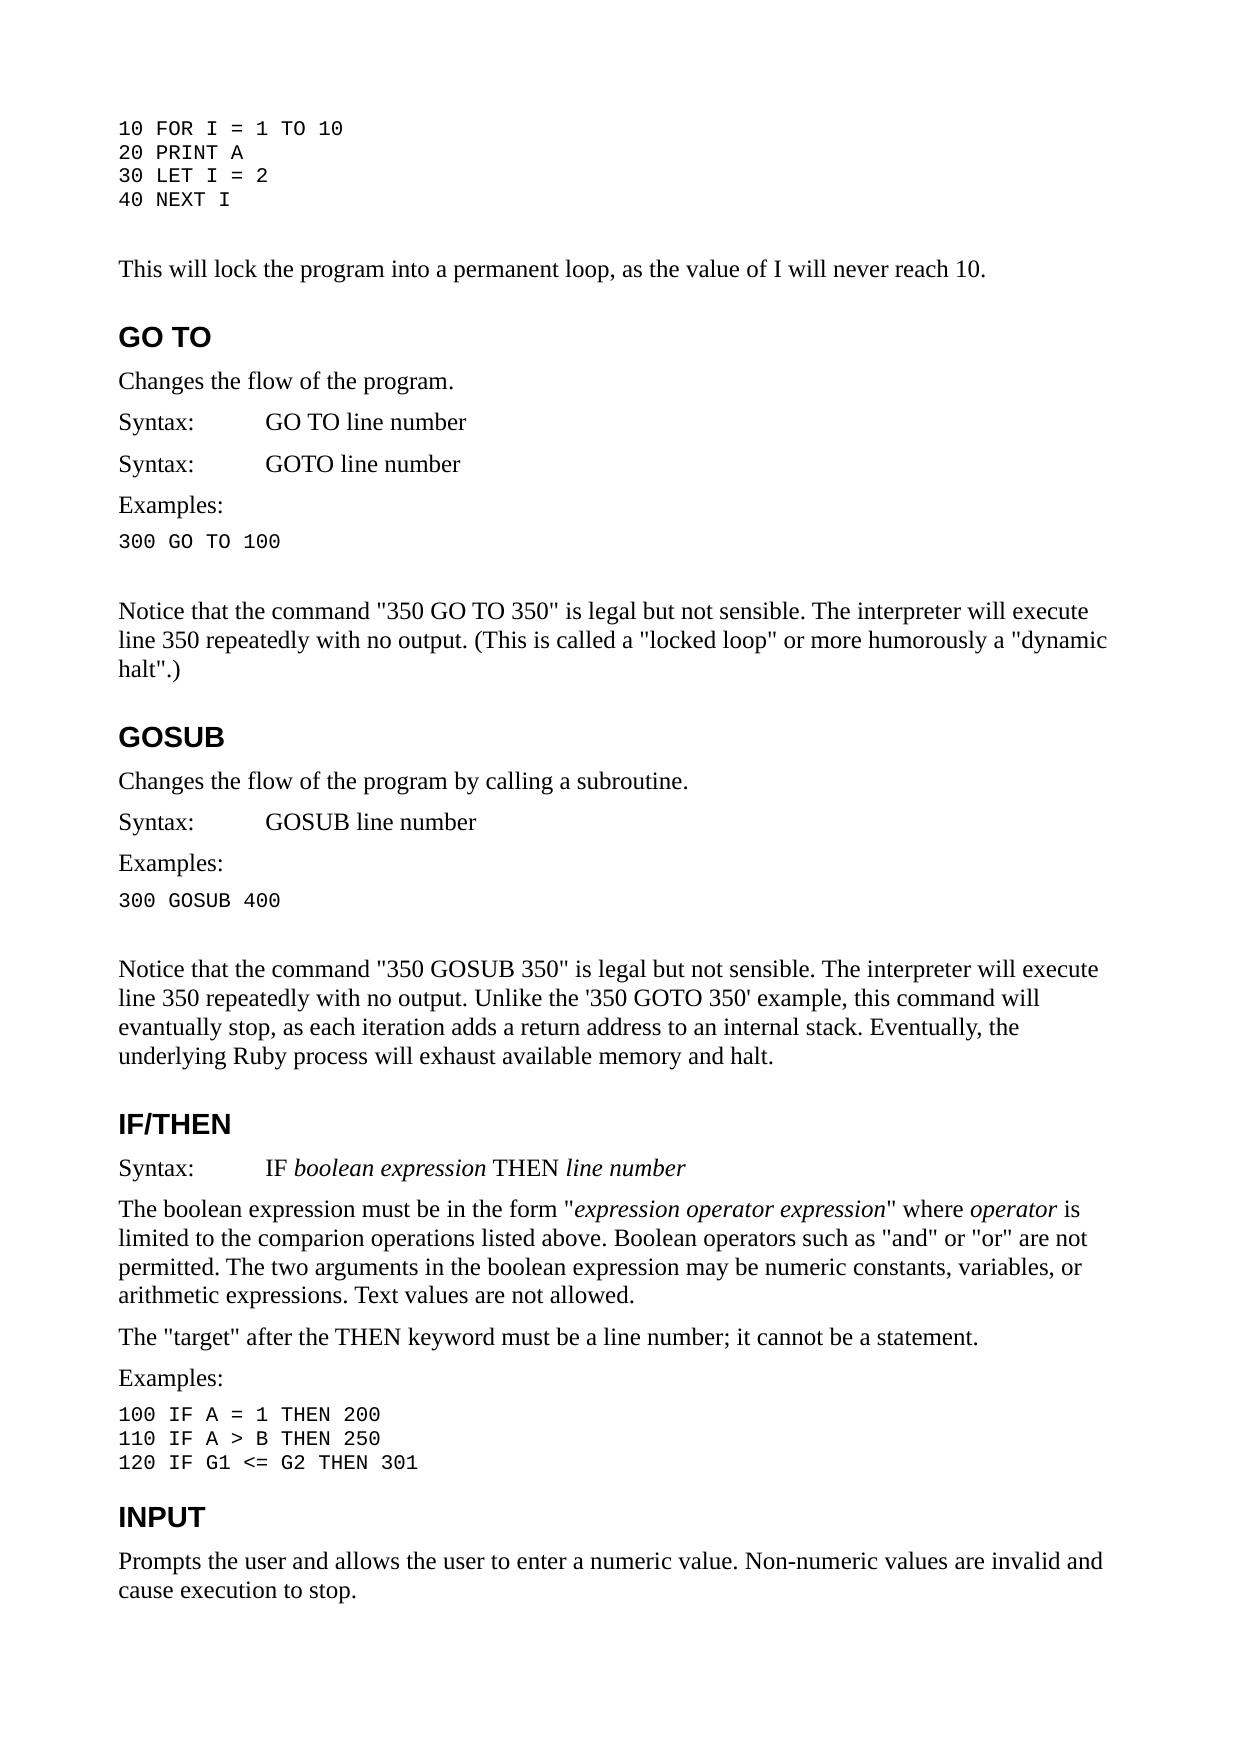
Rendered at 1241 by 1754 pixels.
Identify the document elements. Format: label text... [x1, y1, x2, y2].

text Prompts the user and allows the user to enter a numeric value. Non-numeric values are invalid and cause execution to stop. [118, 1546, 1122, 1604]
text 120 IF G1 <= G2 THEN 301 [118, 1452, 1122, 1475]
text Syntax: GOSUB line number [118, 807, 1122, 836]
text The "target" after the THEN keyword must be a line number; it cannot be a statement. [118, 1322, 1122, 1351]
text Notice that the command "350 GO TO 350" is legal but not sensible. The interpreter will execute line 350 repeatedly with no output. (This is called a "locked loop" or more humorously a "dynamic halt".) [118, 596, 1122, 682]
text Syntax: GO TO line number [118, 407, 1122, 436]
text Changes the flow of the program. [118, 366, 1122, 395]
text 300 GOSUB 400 [118, 890, 1122, 913]
text Examples: [118, 848, 1122, 877]
subtitle GO TO [118, 320, 1122, 354]
text Syntax: GOTO line number [118, 449, 1122, 477]
text 20 PRINT A [118, 142, 1122, 165]
subtitle INPUT [118, 1500, 1122, 1534]
text The boolean expression must be in the form "expression operator expression" where operator is limited to the comparion operations listed above. Boolean operators such as "and" or "or" are not permitted. The two arguments in the boolean expression may be numeric constants, variables, or arithmetic expressions. Text values are not allowed. [118, 1194, 1122, 1309]
text 10 FOR I = 1 TO 10 [118, 118, 1122, 142]
text 30 LET I = 2 [118, 165, 1122, 189]
subtitle IF/THEN [118, 1107, 1122, 1141]
text 300 GO TO 100 [118, 531, 1122, 555]
text Examples: [118, 490, 1122, 519]
text Notice that the command "350 GOSUB 350" is legal but not sensible. The interpreter will execute line 350 repeatedly with no output. Unlike the '350 GOTO 350' example, this command will evantually stop, as each iteration adds a return address to an internal stack. Eventually, the underlying Ruby process will exhaust available memory and halt. [118, 954, 1122, 1069]
text Syntax: IF boolean expression THEN line number [118, 1153, 1122, 1182]
text This will lock the program into a permanent loop, as the value of I will never reach 10. [118, 254, 1122, 283]
text Changes the flow of the program by calling a subroutine. [118, 766, 1122, 795]
text Examples: [118, 1363, 1122, 1392]
subtitle GOSUB [118, 720, 1122, 753]
text 40 NEXT I [118, 189, 1122, 213]
text 100 IF A = 1 THEN 200 [118, 1404, 1122, 1428]
text 110 IF A > B THEN 250 [118, 1428, 1122, 1452]
